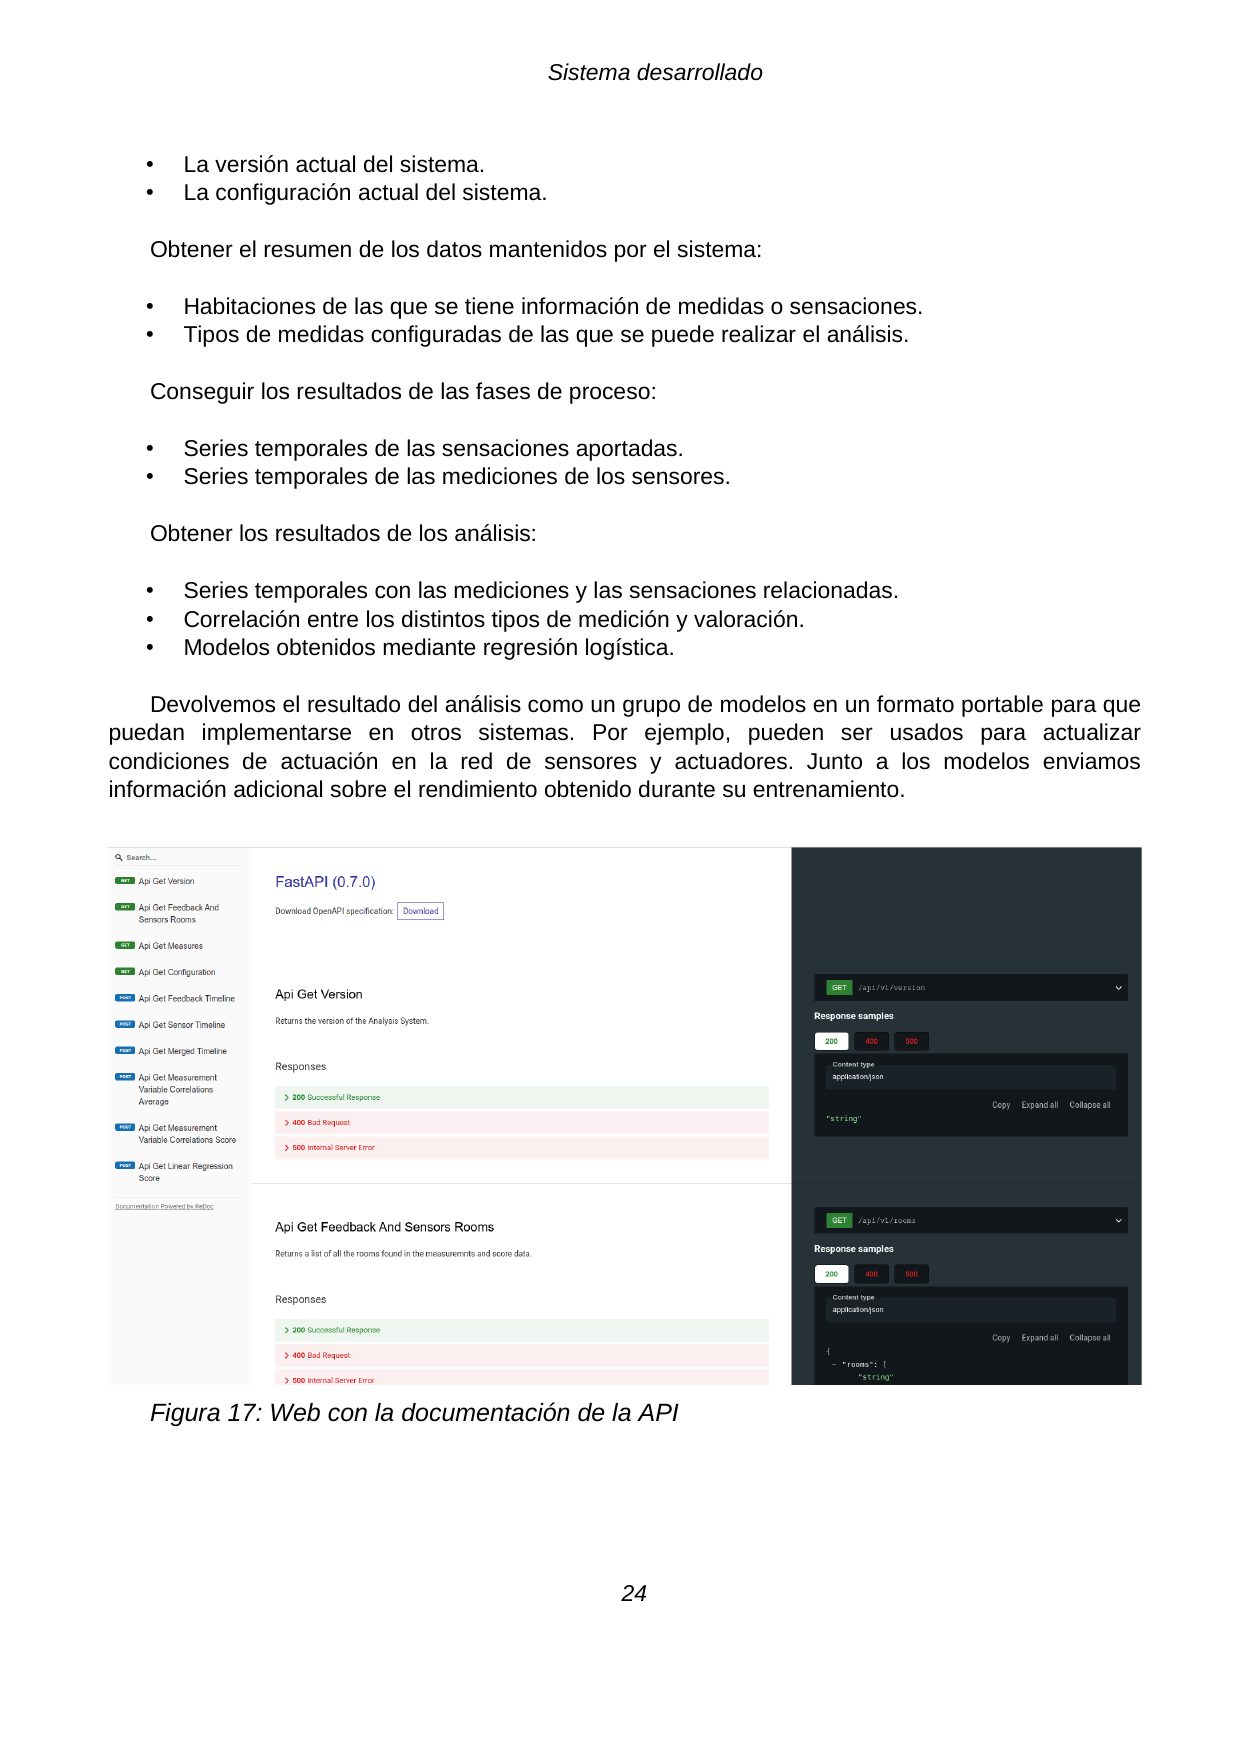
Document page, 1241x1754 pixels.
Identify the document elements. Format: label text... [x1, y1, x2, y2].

list Series temporales de las mediciones de los sensores. [146, 463, 1142, 490]
text Devolvemos el resultado del análisis como un grupo de modelos en un formato portable para que puedan implementarse en otros sistemas. Por ejemplo, pueden ser usados para actualizar condiciones de actuación en la red de sensores y actuadores. Junto a los modelos enviamos información adicional sobre el rendimiento obtenido durante su entrenamiento. [108, 691, 1142, 802]
text Figura 17: Web con la documentación de la API [108, 1385, 1142, 1426]
picture [108, 845, 1142, 1385]
list Modelos obtenidos mediante regresión logística. [146, 634, 1142, 660]
list Habitaciones de las que se tiene información de medidas o sensaciones. [146, 293, 1142, 319]
list Tipos de medidas configuradas de las que se puede realizar el análisis. [146, 321, 1142, 347]
list La versión actual del sistema. [146, 151, 1142, 177]
text Obtener el resumen de los datos mantenidos por el sistema: [108, 236, 1142, 262]
text Conseguir los resultados de las fases de proceso: [108, 378, 1142, 404]
list Correlación entre los distintos tipos de medición y valoración. [146, 606, 1142, 632]
text Obtener los resultados de los análisis: [108, 520, 1142, 547]
list Series temporales con las mediciones y las sensaciones relacionadas. [146, 577, 1142, 603]
list Series temporales de las sensaciones aportadas. [146, 435, 1142, 461]
list La configuración actual del sistema. [146, 179, 1142, 205]
